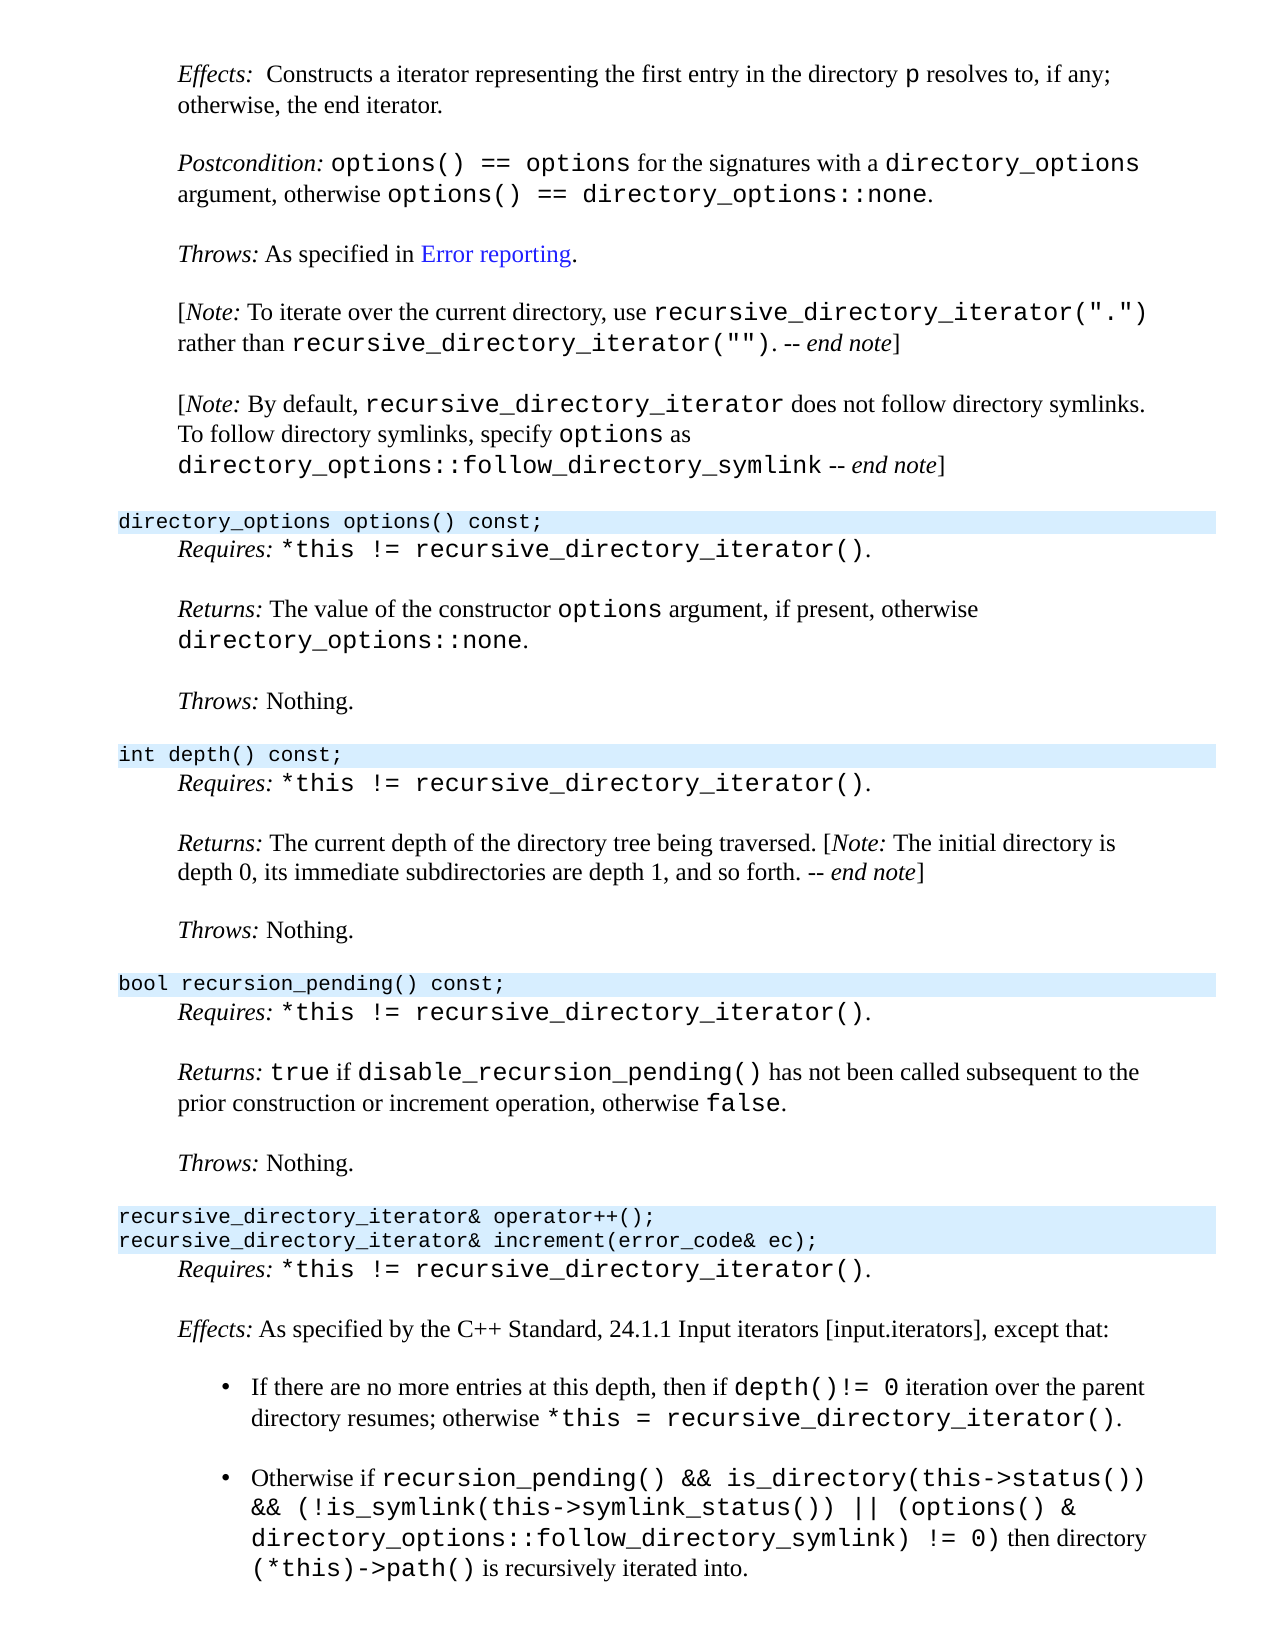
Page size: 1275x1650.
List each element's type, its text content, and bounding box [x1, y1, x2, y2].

text recursive_directory_iterator& operator++(); [118, 1206, 1216, 1230]
text Postcondition: options() == options for the signatures with a directory_options argument, otherwise options() == directory_options::none. [177, 148, 1157, 210]
text Returns: The value of the constructor options argument, if present, otherwise directory_options::none. [177, 594, 1157, 656]
text int depth() const; [118, 744, 1216, 768]
list If there are no more entries at this depth, then if depth()!= 0 iteration over the parent directory resumes; otherwise *this = recursive_directory_iterator(). [221, 1372, 1157, 1434]
text Throws: Nothing. [177, 686, 1157, 714]
text Throws: As specified in Error reporting. [177, 239, 1157, 268]
text Requires: *this != recursive_directory_iterator(). [177, 534, 1157, 565]
text directory_options options() const; [118, 511, 1216, 534]
text [Note: By default, recursive_directory_iterator does not follow directory symlinks. To follow directory symlinks, specify options as directory_options::follow_directory_symlink -- end note] [177, 389, 1157, 481]
text Effects: Constructs a iterator representing the first entry in the directory p resolves to, if any; otherwise, the end iterator. [177, 59, 1157, 119]
text Requires: *this != recursive_directory_iterator(). [177, 768, 1157, 798]
text Returns: true if disable_recursion_pending() has not been called subsequent to the prior construction or increment operation, otherwise false. [177, 1057, 1157, 1119]
text Throws: Nothing. [177, 915, 1157, 944]
text Returns: The current depth of the directory tree being traversed. [Note: The initial directory is depth 0, its immediate subdirectories are depth 1, and so forth. -- end note] [177, 828, 1157, 885]
text [Note: To iterate over the current directory, use recursive_directory_iterator(".") rather than recursive_directory_iterator(""). -- end note] [177, 297, 1157, 359]
text recursive_directory_iterator& increment(error_code& ec); [118, 1230, 1216, 1254]
text bool recursion_pending() const; [118, 973, 1216, 997]
text Requires: *this != recursive_directory_iterator(). [177, 1254, 1157, 1284]
list Otherwise if recursion_pending() && is_directory(this->status()) && (!is_symlink(this->symlink_status()) || (options() & directory_options::follow_directory_symlink) != 0) then directory (*this)->path() is recursively iterated into. [221, 1463, 1157, 1584]
text Effects: As specified by the C++ Standard, 24.1.1 Input iterators [input.iterators], except that: [177, 1314, 1157, 1343]
text Requires: *this != recursive_directory_iterator(). [177, 997, 1157, 1028]
text Throws: Nothing. [177, 1148, 1157, 1177]
